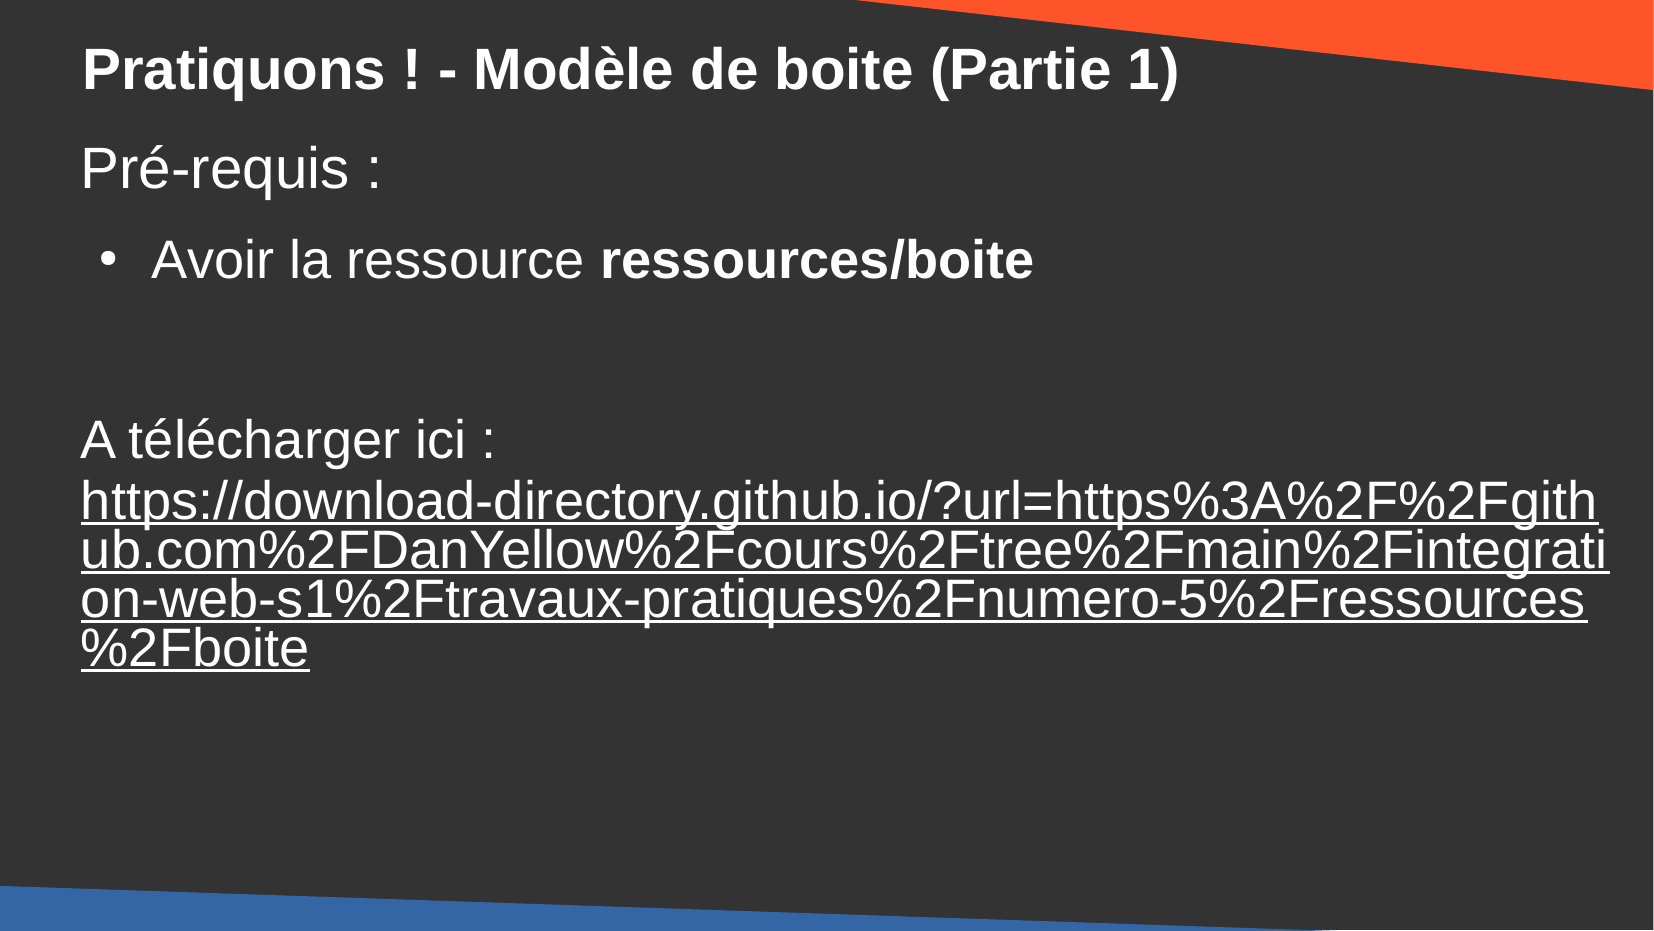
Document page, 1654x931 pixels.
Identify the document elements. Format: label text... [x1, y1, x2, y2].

title Pratiquons ! - Modèle de boite (Partie 1) [82, 37, 1571, 114]
text_box [855, 0, 1654, 91]
text_box [0, 885, 1337, 931]
list Pré-requis : Avoir la ressource ressources/boite A télécharger ici : https://download-directory.github.io/?url=https%3A%2F%2Fgithub.com%2FDanYellow%2Fcours%2Ftree%2Fmain%2Fintegration-web-s1%2Ftravaux-pratiques%2Fnumero-5%2Fressources%2Fboite [80, 135, 1620, 697]
